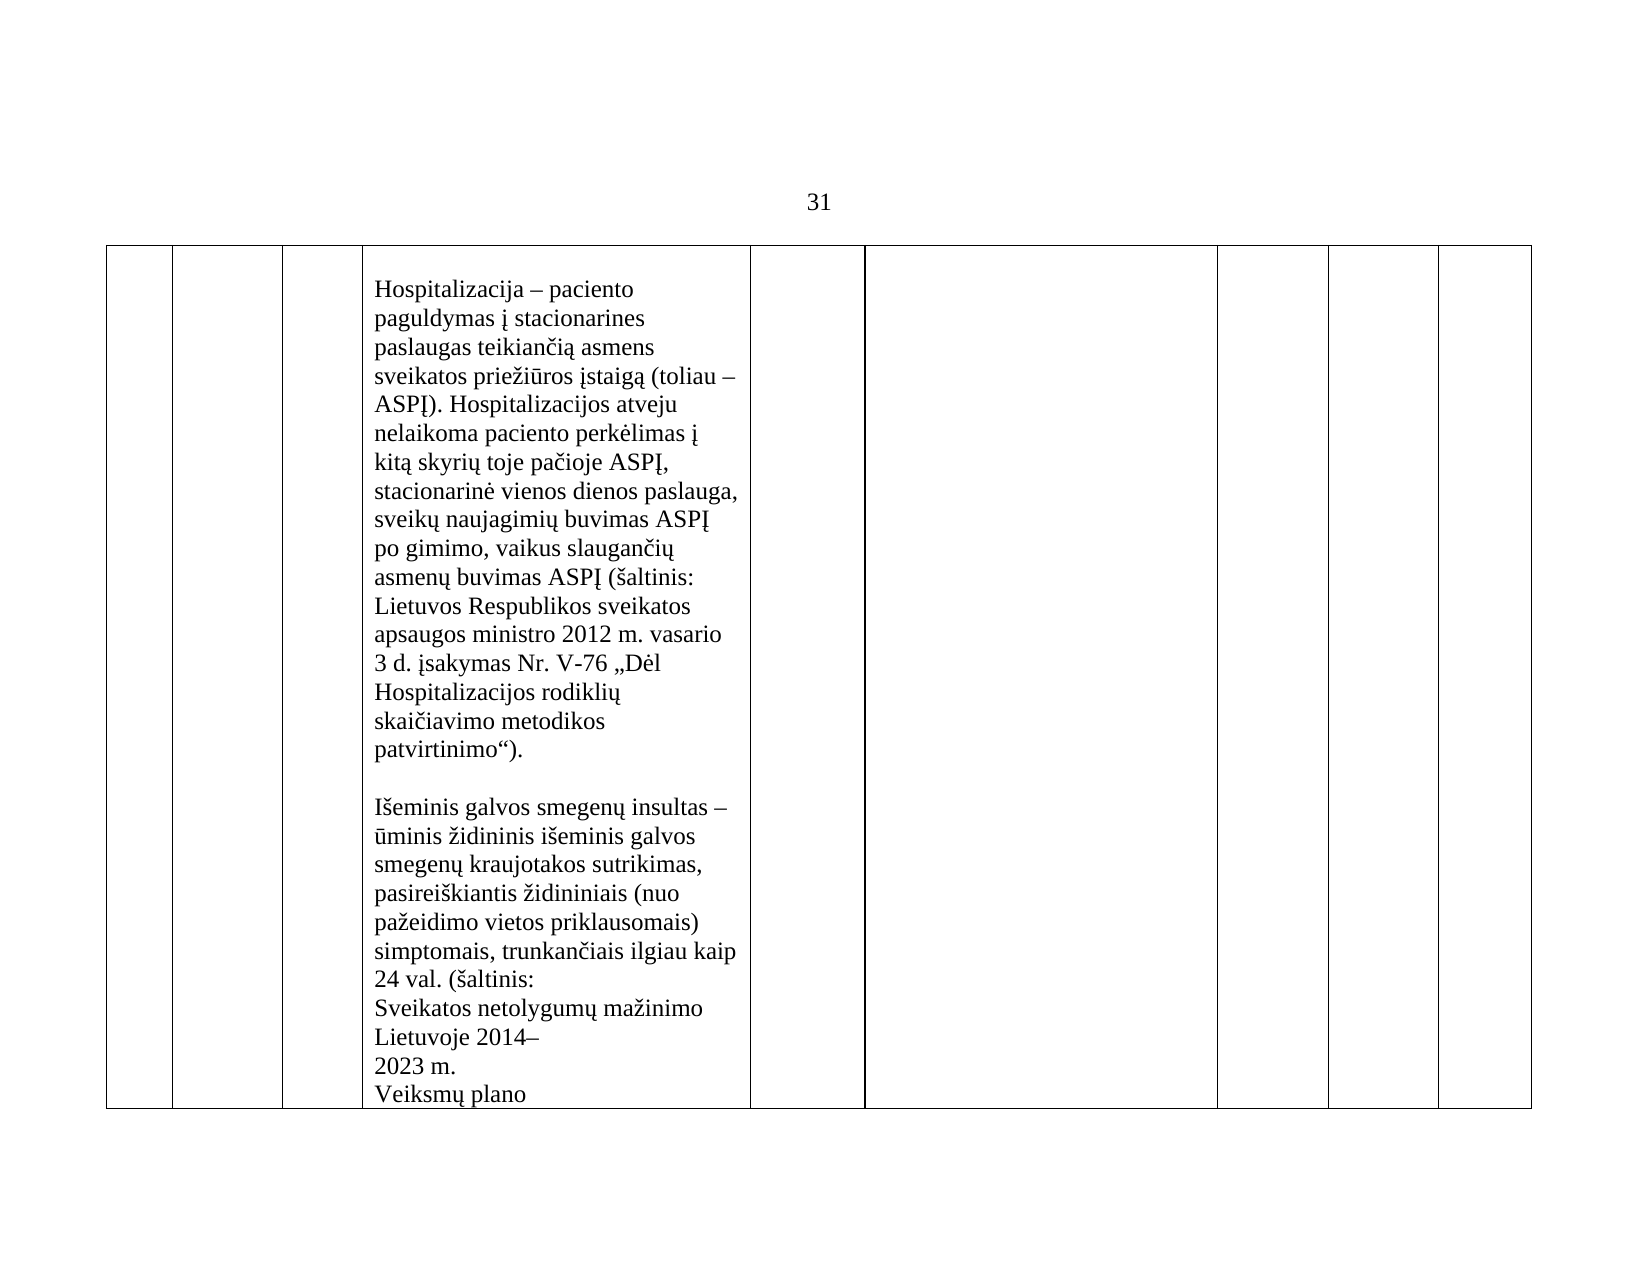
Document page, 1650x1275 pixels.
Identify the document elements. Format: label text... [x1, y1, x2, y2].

table_cell [866, 246, 1217, 1108]
table_cell [1439, 246, 1531, 1108]
table_cell Hospitalizacija – paciento paguldymas į stacionarines paslaugas teikiančią asmens sveikatos priežiūros įstaigą (toliau – ASPĮ). Hospitalizacijos atveju nelaikoma paciento perkėlimas į kitą skyrių toje pačioje ASPĮ, stacionarinė vienos dienos paslauga, sveikų naujagimių buvimas ASPĮ po gimimo, vaikus slaugančių asmenų buvimas ASPĮ (šaltinis: Lietuvos Respublikos sveikatos apsaugos ministro 2012 m. vasario 3 d. įsakymas Nr. V-76 „Dėl Hospitalizacijos rodiklių skaičiavimo metodikos patvirtinimo“). Išeminis galvos smegenų insultas – ūminis židininis išeminis galvos smegenų kraujotakos sutrikimas, pasireiškiantis židininiais (nuo pažeidimo vietos priklausomais) simptomais, trunkančiais ilgiau kaip 24 val. (šaltinis: Sveikatos netolygumų mažinimo Lietuvoje 2014– 2023 m. Veiksmų plano [363, 246, 750, 1108]
table_cell [283, 246, 362, 1108]
table_cell [1218, 246, 1328, 1108]
table_cell [1329, 246, 1438, 1108]
table_cell [107, 246, 172, 1108]
table_cell [173, 246, 282, 1108]
table_cell [751, 246, 864, 1108]
